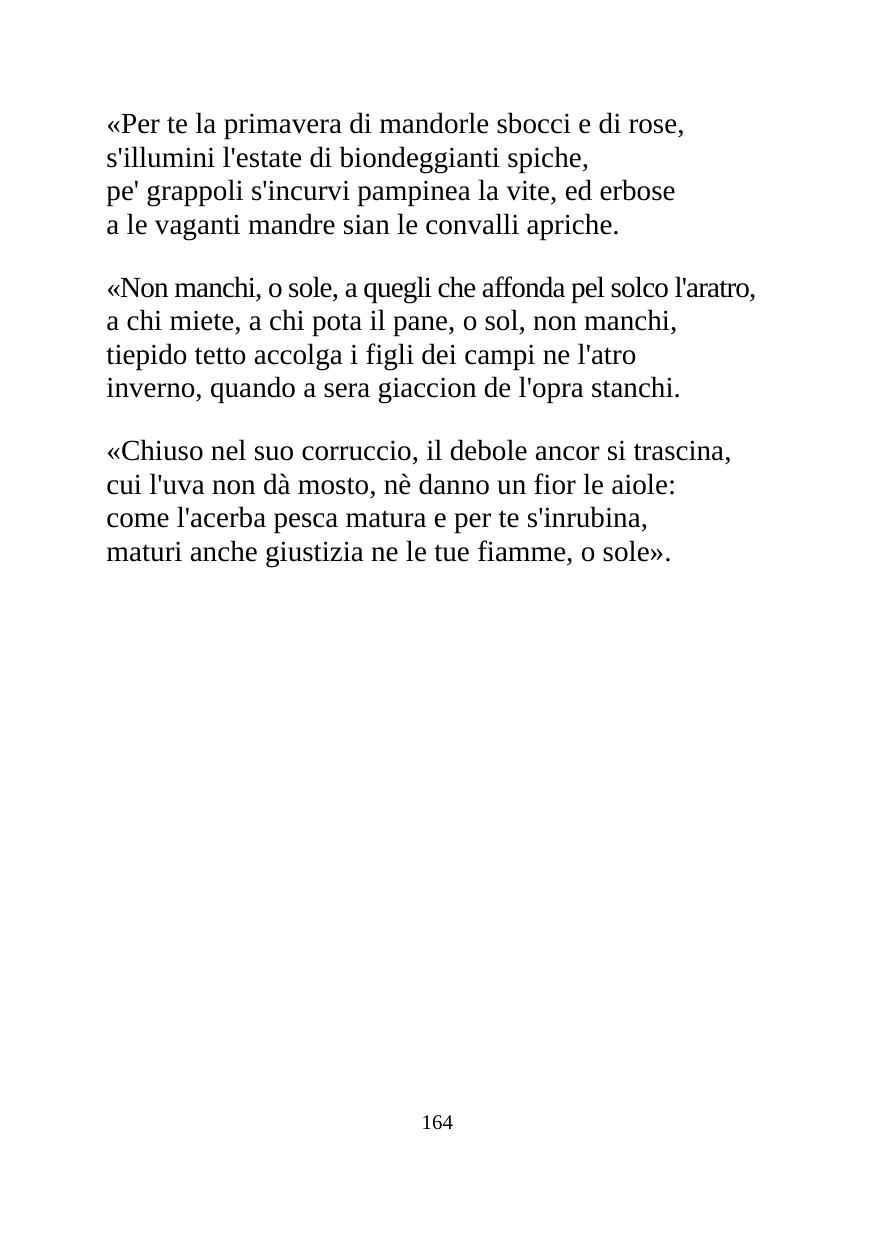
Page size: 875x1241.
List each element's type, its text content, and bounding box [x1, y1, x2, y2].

text «Per te la primavera di mandorle sbocci e di rose, s'illumini l'estate di biondeggianti spiche, pe' grappoli s'incurvi pampinea la vite, ed erbose a le vaganti mandre sian le convalli apriche. [106, 106, 768, 240]
text «Chiuso nel suo corruccio, il debole ancor si trascina, cui l'uva non dà mosto, nè danno un fior le aiole: come l'acerba pesca matura e per te s'inrubina, maturi anche giustizia ne le tue fiamme, o sole». [106, 433, 768, 568]
text «Non manchi, o sole, a quegli che affonda pel solco l'aratro, a chi miete, a chi pota il pane, o sol, non manchi, tiepido tetto accolga i figli dei campi ne l'atro inverno, quando a sera giaccion de l'opra stanchi. [106, 270, 768, 404]
